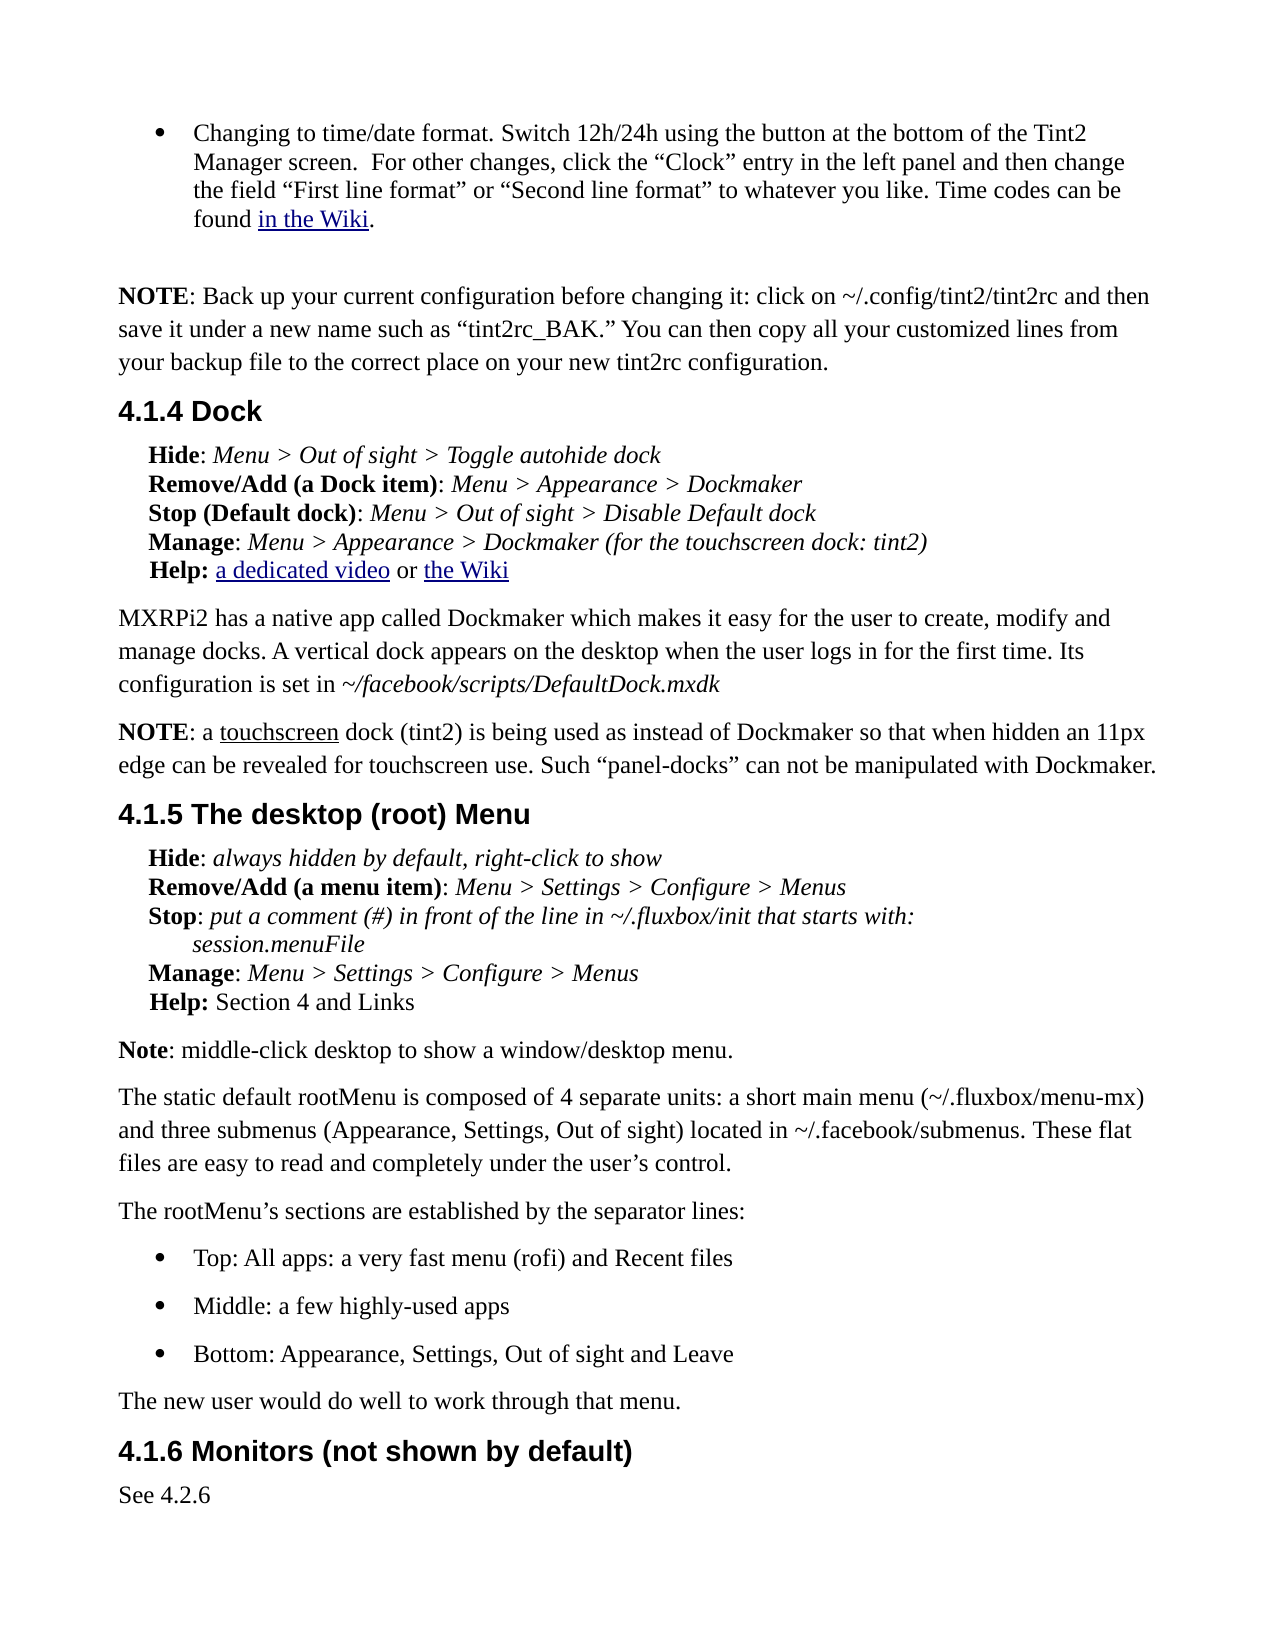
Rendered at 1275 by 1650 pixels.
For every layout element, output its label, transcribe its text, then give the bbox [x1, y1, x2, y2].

list Changing to time/date format. Switch 12h/24h using the button at the bottom of the Tint2 Manager screen. For other changes, click the “Clock” entry in the left panel and then change the field “First line format” or “Second line format” to whatever you like. Time codes can be found in the Wiki. [156, 118, 1157, 233]
text Hide: always hidden by default, right-click to show [148, 843, 1157, 872]
text Help: a dedicated video or the Wiki [118, 555, 1157, 584]
subtitle 4.1.5 The desktop (root) Menu [118, 797, 1157, 831]
text The new user would do well to work through that menu. [118, 1386, 1157, 1415]
text The rootMenu’s sections are established by the separator lines: [118, 1196, 1157, 1225]
subtitle 4.1.6 Monitors (not shown by default) [118, 1434, 1157, 1467]
text Stop: put a comment (#) in front of the line in ~/.fluxbox/init that starts with: [148, 901, 1157, 929]
text Stop (Default dock): Menu > Out of sight > Disable Default dock [148, 498, 1157, 527]
text session.menuFile [148, 929, 1157, 958]
text Remove/Add (a menu item): Menu > Settings > Configure > Menus [148, 872, 1157, 901]
text Help: Section 4 and Links [118, 987, 1157, 1016]
text MXRPi2 has a native app called Dockmaker which makes it easy for the user to create, modify and manage docks. A vertical dock appears on the desktop when the user logs in for the first time. Its configuration is set in ~/facebook/scripts/DefaultDock.mxdk [118, 603, 1157, 698]
text The static default rootMenu is composed of 4 separate units: a short main menu (~/.fluxbox/menu-mx) and three submenus (Appearance, Settings, Out of sight) located in ~/.facebook/submenus. These flat files are easy to read and completely under the user’s control. [118, 1082, 1157, 1177]
text Remove/Add (a Dock item): Menu > Appearance > Dockmaker [148, 469, 1157, 498]
list Bottom: Appearance, Settings, Out of sight and Leave [156, 1339, 1157, 1367]
list Middle: a few highly-used apps [156, 1291, 1157, 1320]
subtitle 4.1.4 Dock [118, 394, 1157, 428]
text Hide: Menu > Out of sight > Toggle autohide dock [148, 440, 1157, 469]
text Manage: Menu > Settings > Configure > Menus [148, 958, 1157, 987]
text Note: middle-click desktop to show a window/desktop menu. [118, 1035, 1157, 1063]
text NOTE: a touchscreen dock (tint2) is being used as instead of Dockmaker so that when hidden an 11px edge can be revealed for touchscreen use. Such “panel-docks” can not be manipulated with Dockmaker. [118, 717, 1157, 778]
text NOTE: Back up your current configuration before changing it: click on ~/.config/tint2/tint2rc and then save it under a new name such as “tint2rc_BAK.” You can then copy all your customized lines from your backup file to the correct place on your new tint2rc configuration. [118, 281, 1157, 376]
list Top: All apps: a very fast menu (rofi) and Recent files [156, 1243, 1157, 1272]
text Manage: Menu > Appearance > Dockmaker (for the touchscreen dock: tint2) [148, 527, 1157, 555]
text See 4.2.6 [118, 1480, 1157, 1509]
